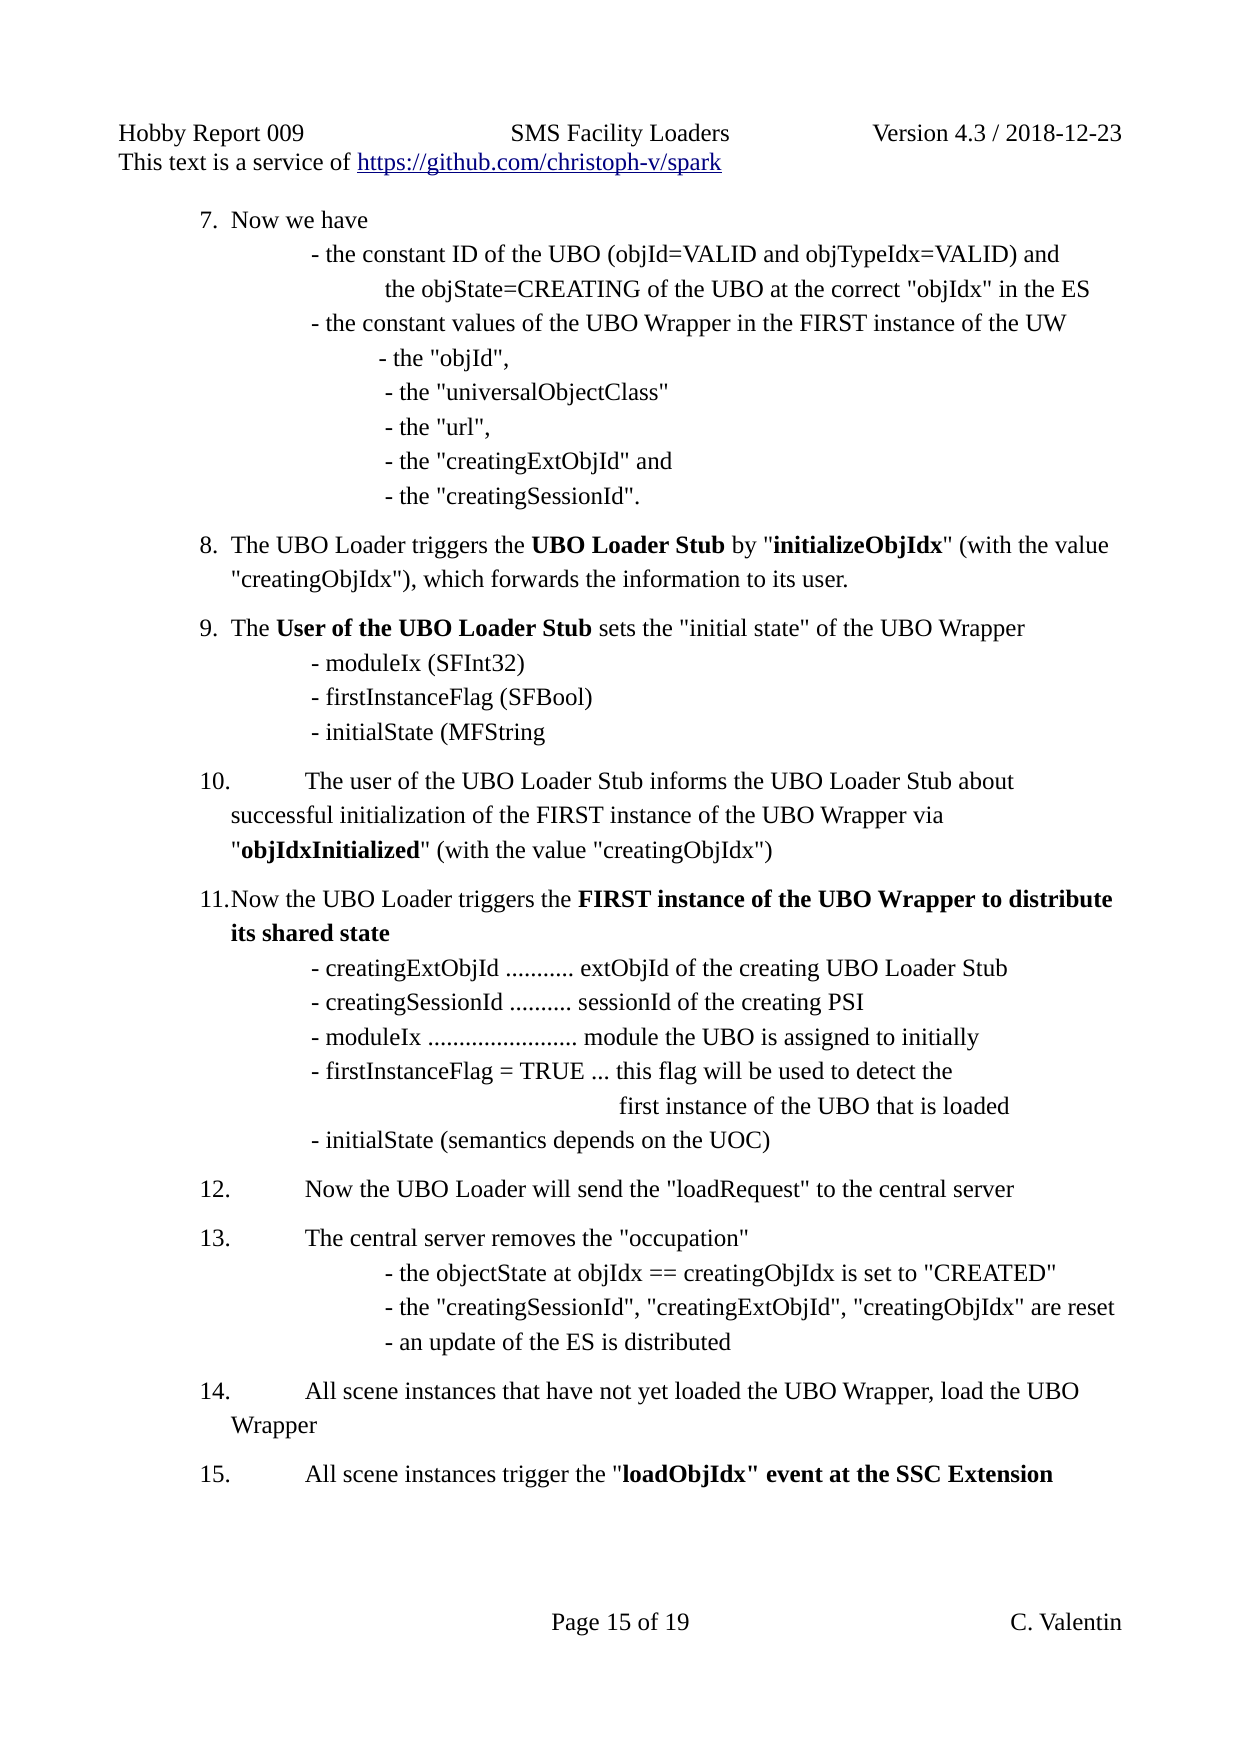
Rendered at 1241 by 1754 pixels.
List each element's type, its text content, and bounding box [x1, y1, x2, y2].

list The central server removes the "occupation" - the objectState at objIdx == creatingObjIdx is set to "CREATED" - the "creatingSessionId", "creatingExtObjId", "creatingObjIdx" are reset - an update of the ES is distributed [193, 1223, 1122, 1356]
list All scene instances trigger the "loadObjIdx" event at the SSC Extension [193, 1459, 1122, 1488]
list Now the UBO Loader will send the "loadRequest" to the central server [193, 1174, 1122, 1203]
list All scene instances that have not yet loaded the UBO Wrapper, load the UBO Wrapper [193, 1376, 1122, 1439]
list The UBO Loader triggers the UBO Loader Stub by "initializeObjIdx" (with the value "creatingObjIdx"), which forwards the information to its user. [193, 530, 1122, 593]
list Now the UBO Loader triggers the FIRST instance of the UBO Wrapper to distribute its shared state - creatingExtObjId ........... extObjId of the creating UBO Loader Stub - creatingSessionId .......... sessionId of the creating PSI - moduleIx ........................ module the UBO is assigned to initially - firstInstanceFlag = TRUE ... this flag will be used to detect the first instance of the UBO that is loaded - initialState (semantics depends on the UOC) [193, 884, 1122, 1154]
list The user of the UBO Loader Stub informs the UBO Loader Stub about successful initialization of the FIRST instance of the UBO Wrapper via "objIdxInitialized" (with the value "creatingObjIdx") [193, 766, 1122, 864]
list Now we have - the constant ID of the UBO (objId=VALID and objTypeIdx=VALID) and the objState=CREATING of the UBO at the correct "objIdx" in the ES - the constant values of the UBO Wrapper in the FIRST instance of the UW - the "objId", - the "universalObjectClass" - the "url", - the "creatingExtObjId" and - the "creatingSessionId". [193, 205, 1122, 510]
list The User of the UBO Loader Stub sets the "initial state" of the UBO Wrapper - moduleIx (SFInt32) - firstInstanceFlag (SFBool) - initialState (MFString [193, 613, 1122, 746]
